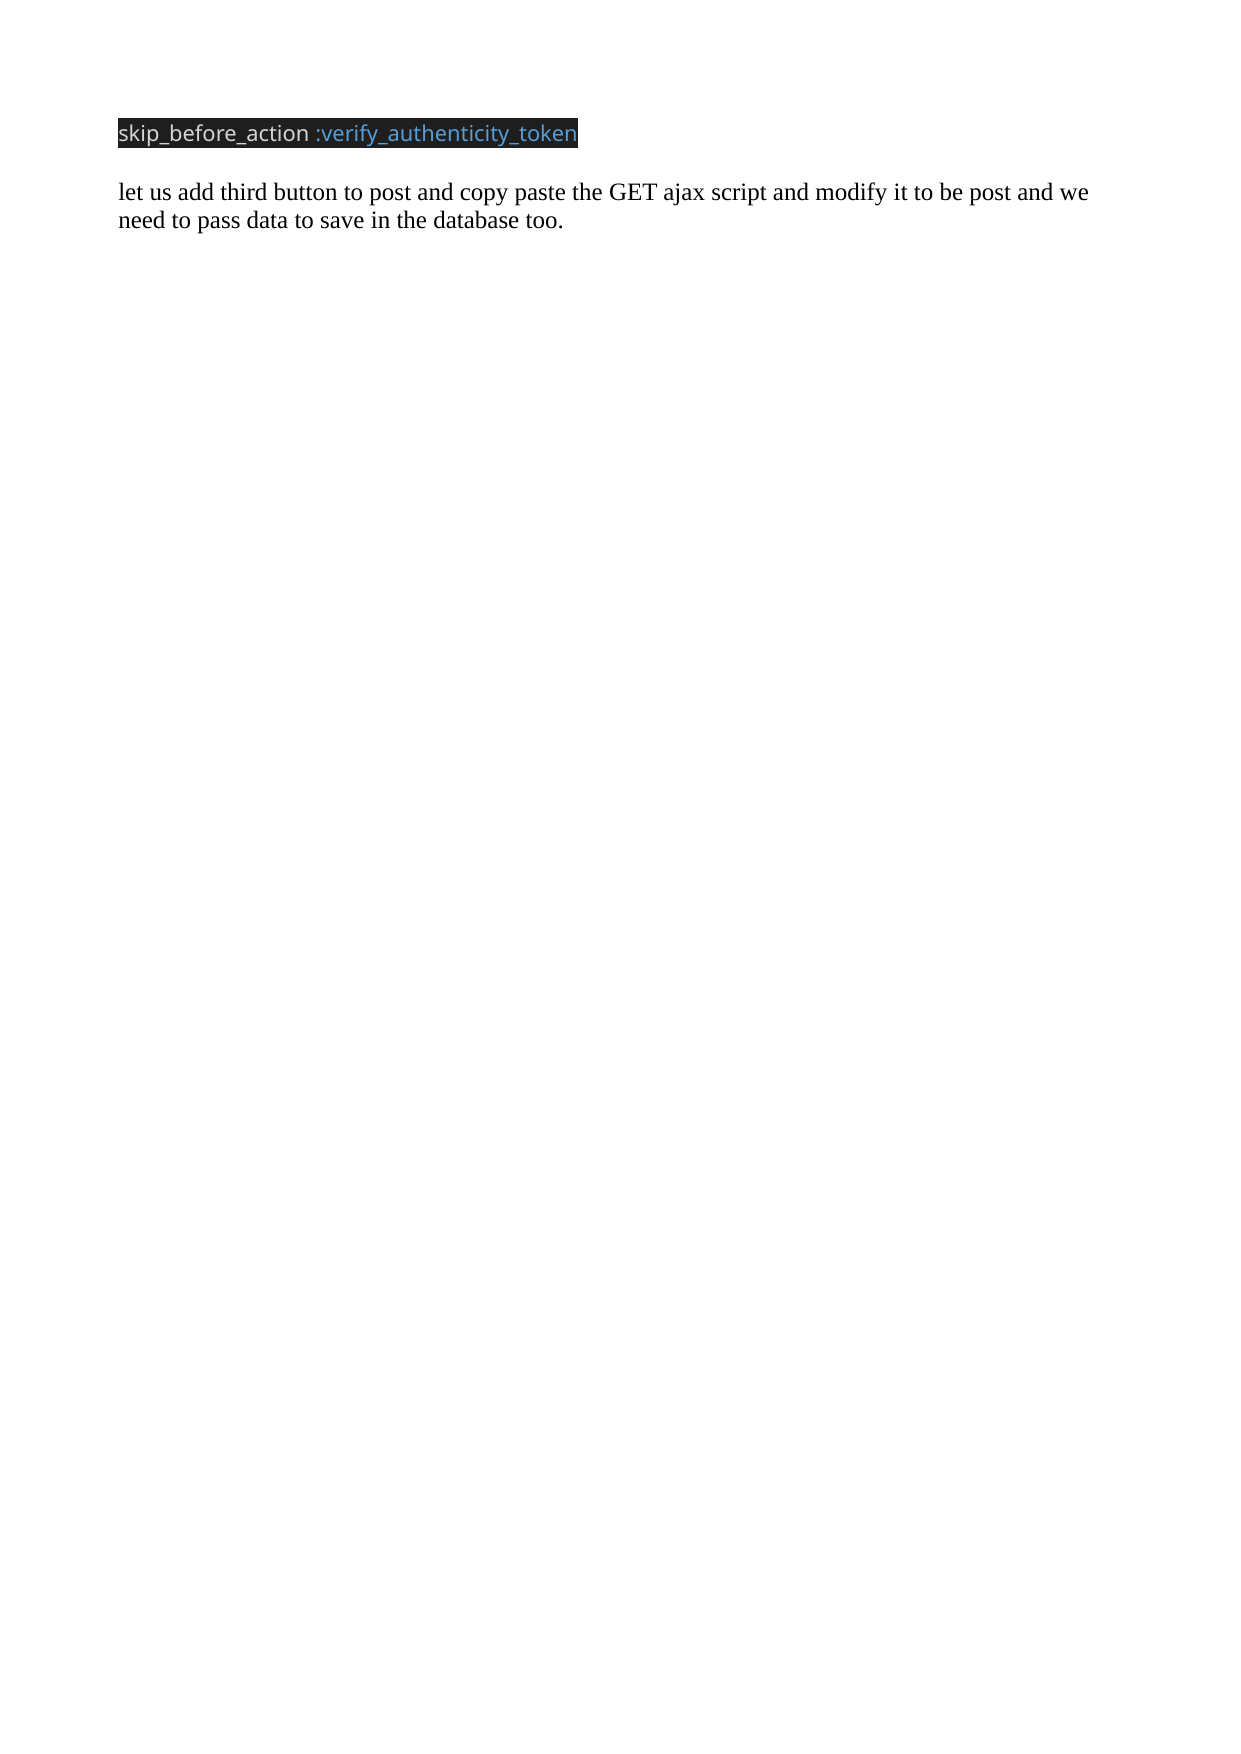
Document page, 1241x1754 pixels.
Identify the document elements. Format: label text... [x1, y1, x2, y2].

text let us add third button to post and copy paste the GET ajax script and modify it to be post and we need to pass data to save in the database too. [118, 177, 1122, 234]
text skip_before_action :verify_authenticity_token [118, 118, 1122, 148]
